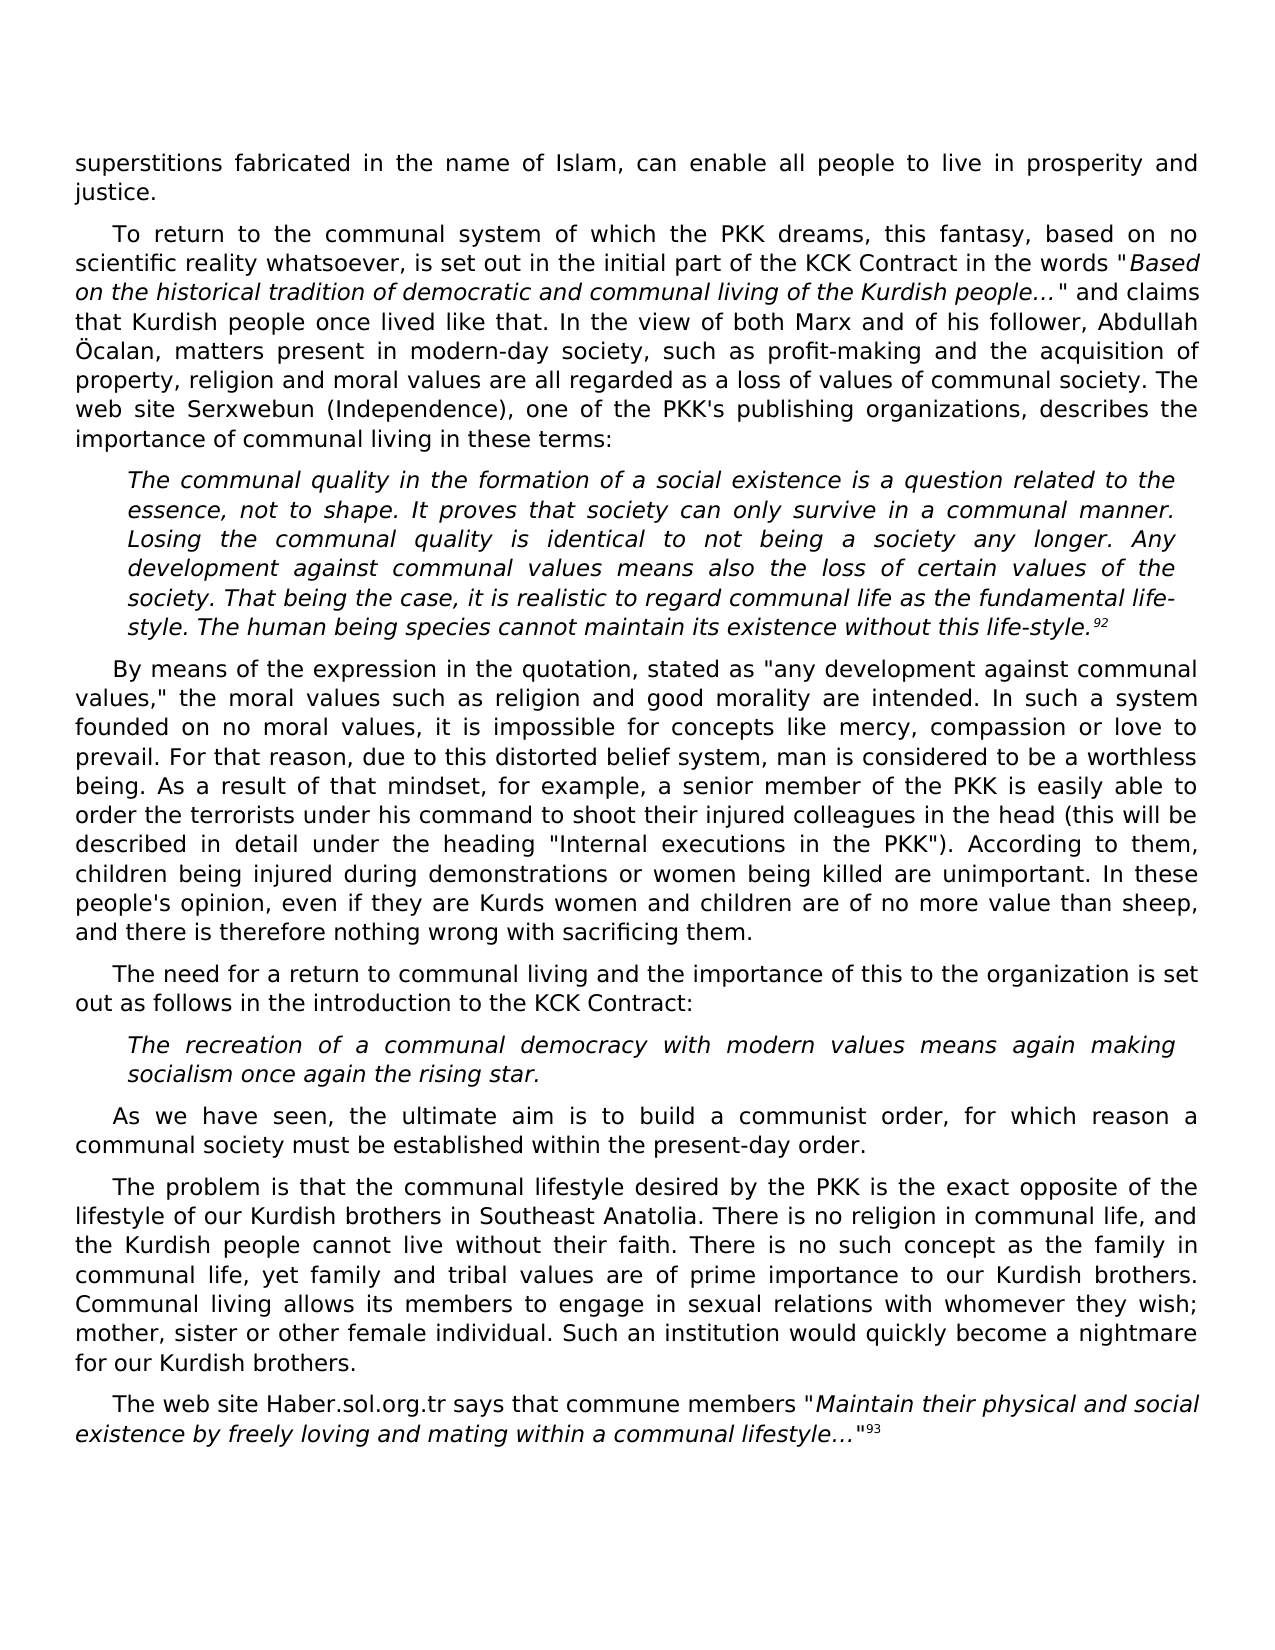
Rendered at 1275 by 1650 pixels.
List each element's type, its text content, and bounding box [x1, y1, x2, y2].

text The web site Haber.sol.org.tr says that commune members "Maintain their physical and social existence by freely loving and mating within a communal lifestyle…"93 [75, 1392, 1200, 1447]
text As we have seen, the ultimate aim is to build a communist order, for which reason a communal society must be established within the present-day order. [75, 1103, 1200, 1159]
text The communal quality in the formation of a social existence is a question related to the essence, not to shape. It proves that society can only survive in a communal manner. Losing the communal quality is identical to not being a society any longer. Any development against communal values means also the loss of certain values of the society. That being the case, it is realistic to regard communal life as the fundamental life-style. The human being species cannot maintain its existence without this life-style.92 [127, 468, 1177, 641]
text superstitions fabricated in the name of Islam, can enable all people to live in prosperity and justice. [75, 150, 1200, 206]
text The recreation of a communal democracy with modern values means again making socialism once again the rising star. [127, 1032, 1177, 1088]
text By means of the expression in the quotation, stated as "any development against communal values," the moral values such as religion and good morality are intended. In such a system founded on no moral values, it is impossible for concepts like mercy, compassion or love to prevail. For that reason, due to this distorted belief system, man is considered to be a worthless being. As a result of that mindset, for example, a senior member of the PKK is easily able to order the terrorists under his command to shoot their injured colleagues in the head (this will be described in detail under the heading "Internal executions in the PKK"). According to them, children being injured during demonstrations or women being killed are unimportant. In these people's opinion, even if they are Kurds women and children are of no more value than sheep, and there is therefore nothing wrong with sacrificing them. [75, 656, 1200, 946]
text The need for a return to communal living and the importance of this to the organization is set out as follows in the introduction to the KCK Contract: [75, 961, 1200, 1017]
text To return to the communal system of which the PKK dreams, this fantasy, based on no scientific reality whatsoever, is set out in the initial part of the KCK Contract in the words "Based on the historical tradition of democratic and communal living of the Kurdish people…" and claims that Kurdish people once lived like that. In the view of both Marx and of his follower, Abdullah Öcalan, matters present in modern-day society, such as profit-making and the acquisition of property, religion and moral values are all regarded as a loss of values of communal society. The web site Serxwebun (Independence), one of the PKK's publishing organizations, describes the importance of communal living in these terms: [75, 221, 1200, 453]
text The problem is that the communal lifestyle desired by the PKK is the exact opposite of the lifestyle of our Kurdish brothers in Southeast Anatolia. There is no religion in communal life, and the Kurdish people cannot live without their faith. There is no such concept as the family in communal life, yet family and tribal values are of prime importance to our Kurdish brothers. Communal living allows its members to engage in sexual relations with whomever they wish; mother, sister or other female individual. Such an institution would quickly become a nightmare for our Kurdish brothers. [75, 1174, 1200, 1376]
